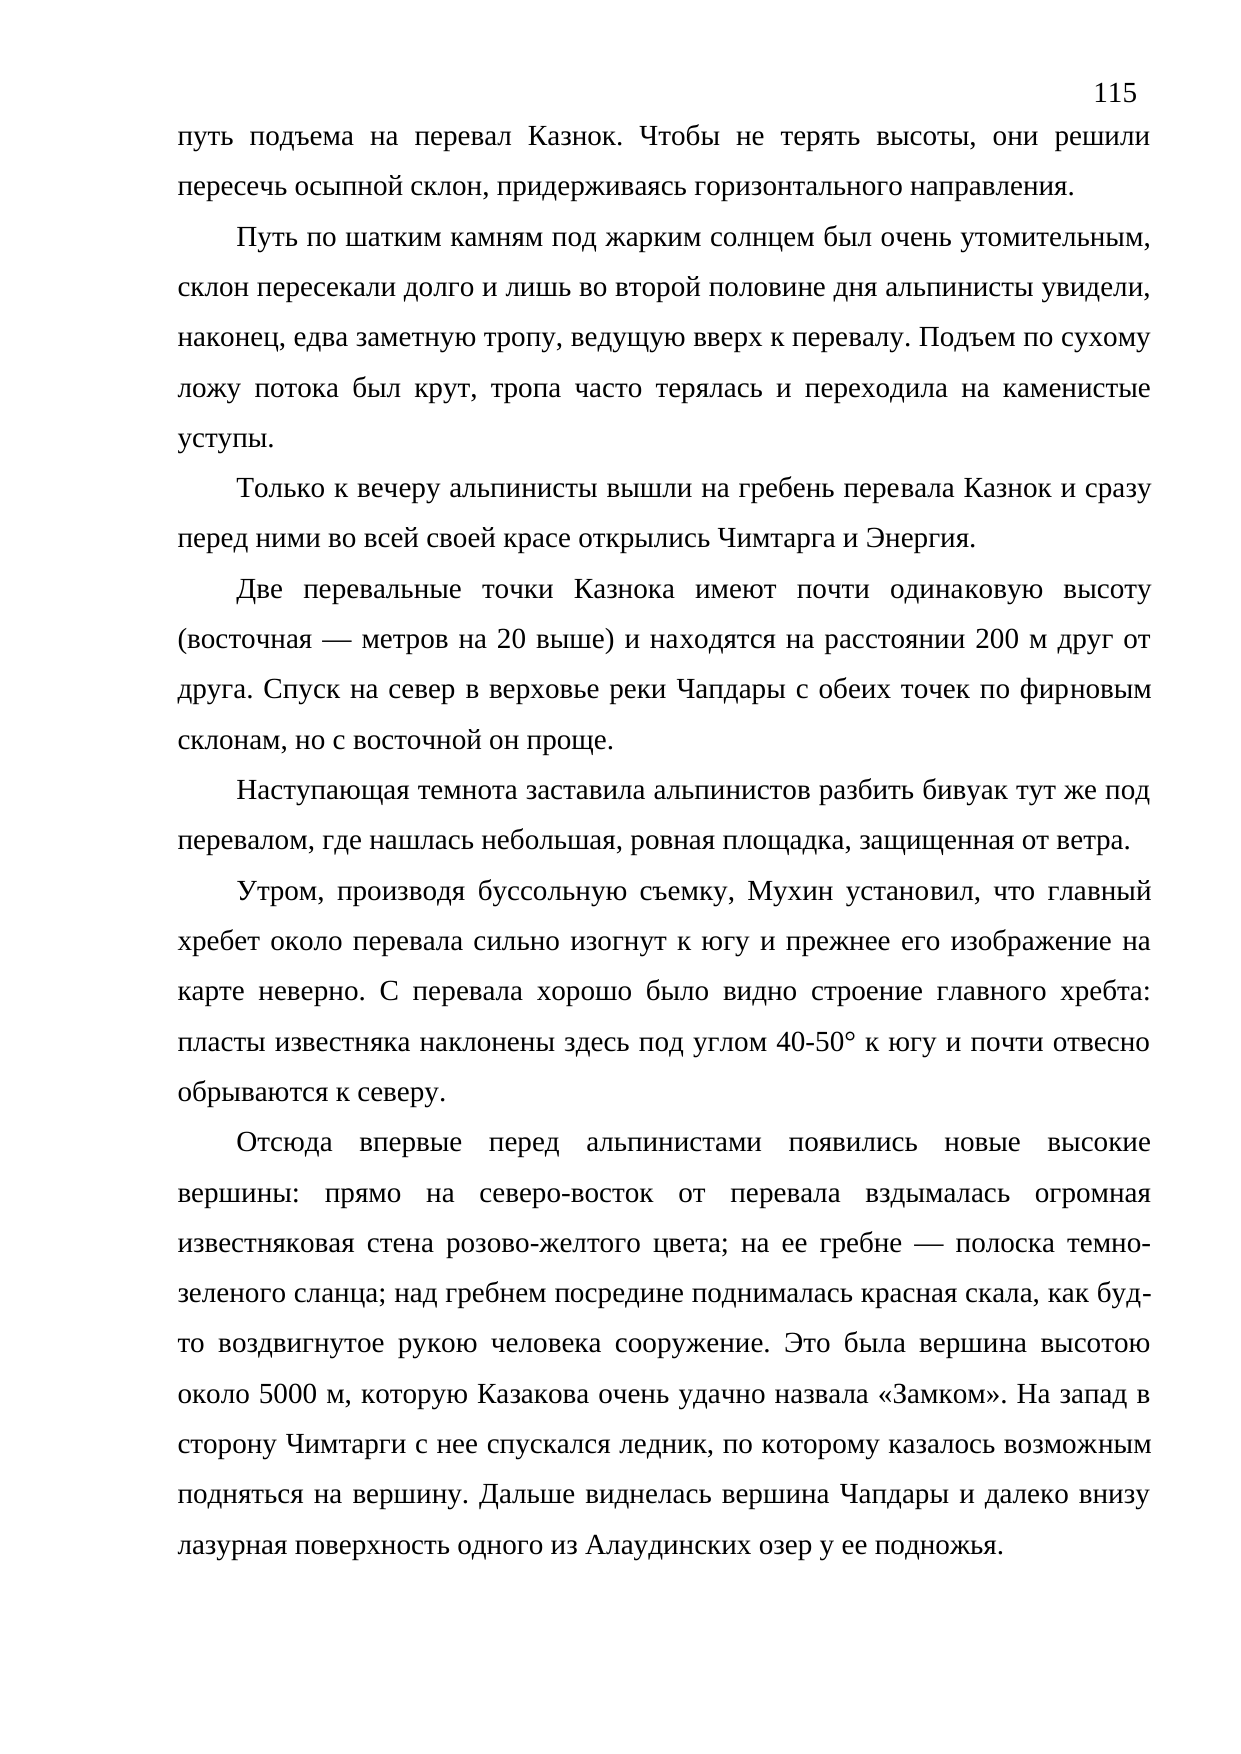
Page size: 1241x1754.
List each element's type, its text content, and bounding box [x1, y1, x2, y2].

text Наступающая темнота заставила альпинистов разбить бивуак тут же под перевалом, где нашлась небольшая, ровная площадка, защищенная от ветра. [177, 772, 1152, 856]
text путь подъема на перевал Казнок. Чтобы не терять высоты, они решили пересечь осыпной склон, придерживаясь горизонтального направления. [177, 118, 1152, 202]
text Только к вечеру альпинисты вышли на гребень пере­вала Казнок и сразу перед ними во всей своей красе открылись Чимтарга и Энергия. [177, 470, 1152, 554]
text Две перевальные точки Казнока имеют почти одина­ковую высоту (восточная — метров на 20 выше) и на­ходятся на расстоянии 200 м друг от друга. Спуск на север в верховье реки Чапдары с обеих точек по фир­новым склонам, но с восточной он проще. [177, 571, 1152, 755]
text Отсюда впервые перед альпинистами появились новые высокие вершины: прямо на северо-восток от перевала вздымалась огромная известняковая стена розово-желтого цвета; на ее гребне — полоска темно-зеленого сланца; над гребнем посредине поднималась красная скала, как буд­то воздвигнутое рукою человека сооружение. Это была вершина высотою около 5000 м, которую Казакова очень удачно назвала «Замком». На запад в сторону Чимтарги с нее спускался ледник, по которому казалось возмож­ным подняться на вершину. Дальше виднелась вершина Чапдары и далеко внизу лазурная поверхность одного из Алаудинских озер у ее подножья. [177, 1124, 1152, 1560]
text Путь по шатким камням под жарким солнцем был очень утомительным, склон пересекали долго и лишь во второй половине дня альпинисты увидели, наконец, едва заметную тропу, ведущую вверх к перевалу. Подъем по сухому ложу потока был крут, тропа часто терялась и переходила на каменистые уступы. [177, 219, 1152, 453]
text Утром, производя буссольную съемку, Мухин устано­вил, что главный хребет около перевала сильно изогнут к югу и прежнее его изображение на карте неверно. С пе­ревала хорошо было видно строение главного хребта: пласты известняка наклонены здесь под углом 40-50° к югу и почти отвесно обрываются к северу. [177, 873, 1152, 1108]
